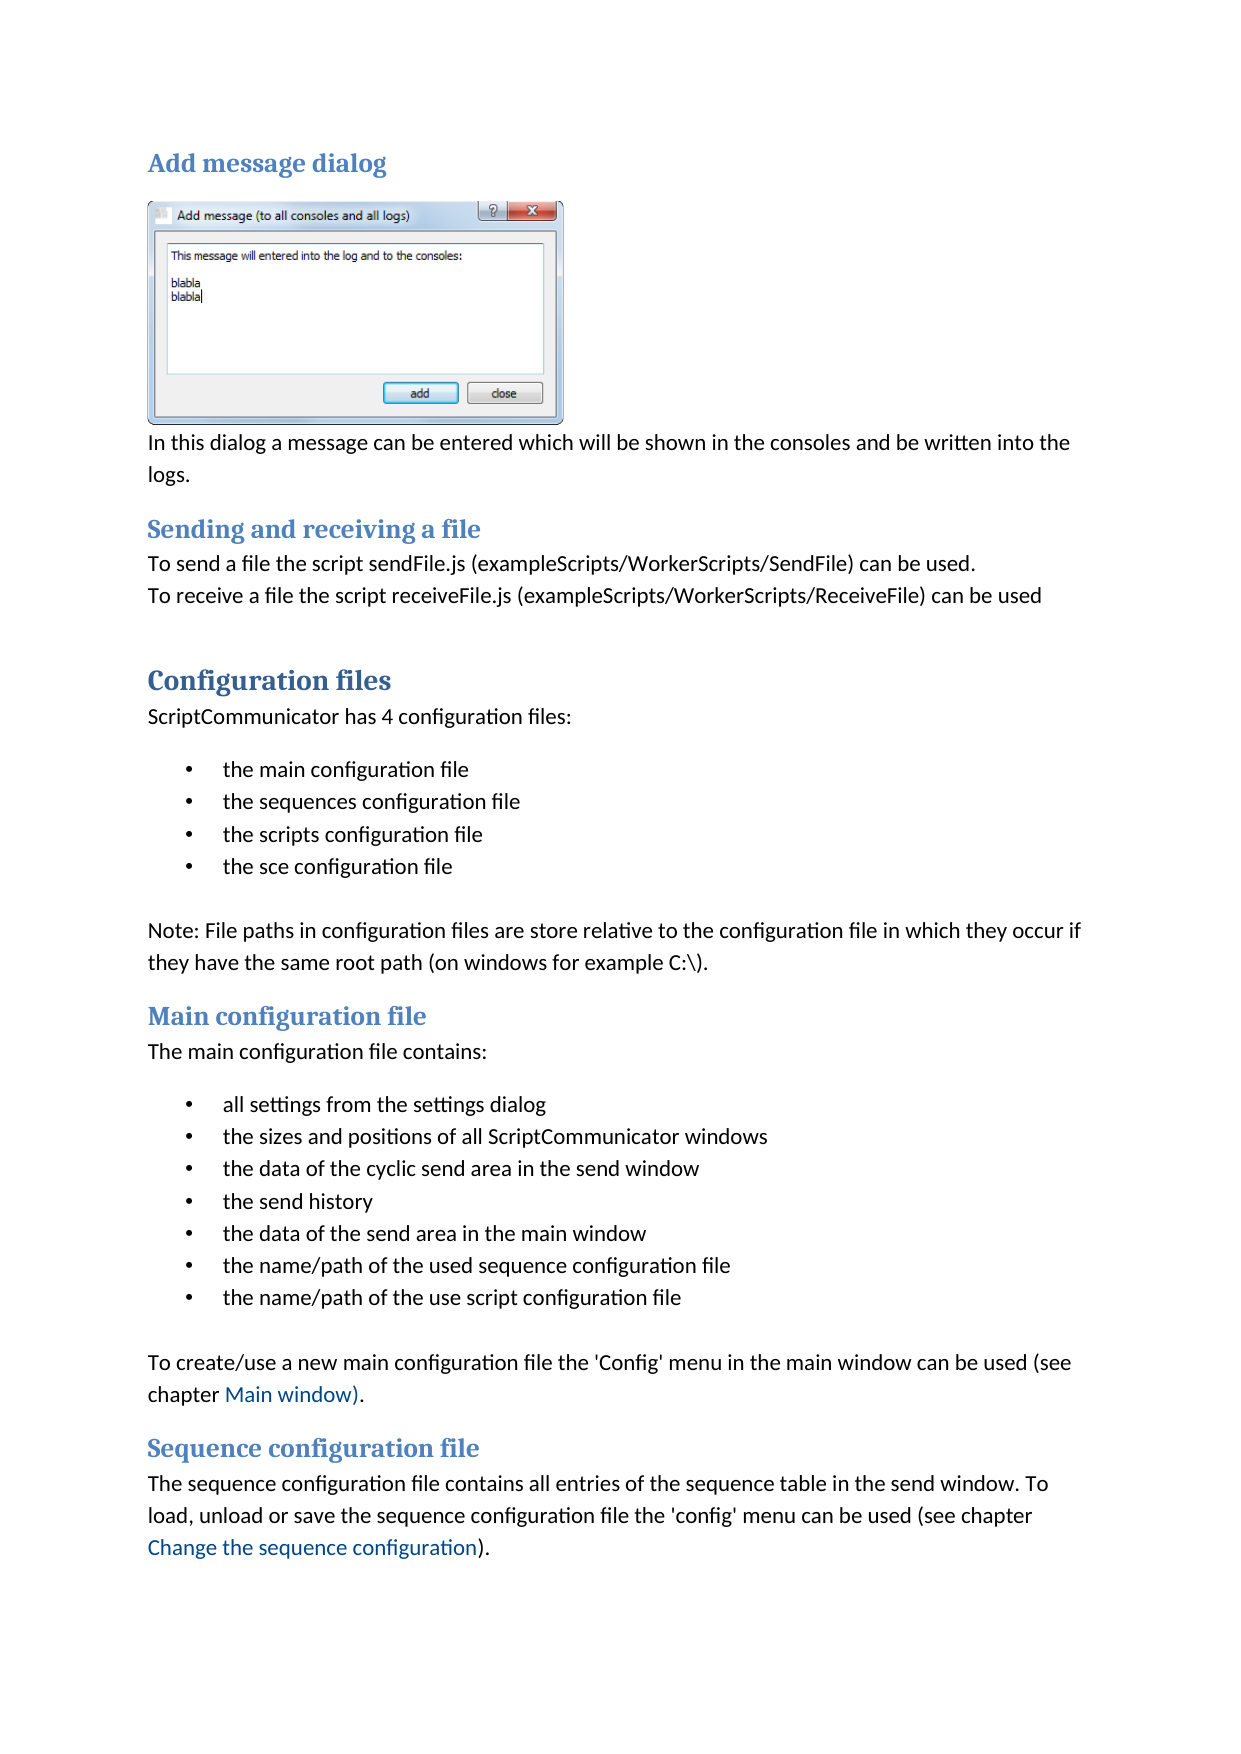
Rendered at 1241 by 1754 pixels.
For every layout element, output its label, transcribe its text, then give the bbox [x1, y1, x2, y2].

text The main configuration file contains: [148, 1037, 1093, 1065]
text In this dialog a message can be entered which will be shown in the consoles and be written into the logs. [148, 183, 1093, 489]
list the data of the send area in the main window [185, 1219, 1093, 1247]
text To create/use a new main configuration file the 'Config' menu in the main window can be used (see chapter Main window). [148, 1348, 1093, 1408]
subtitle Main configuration file [148, 1001, 1093, 1033]
list the sizes and positions of all ScriptCommunicator windows [185, 1122, 1093, 1150]
list the sequences configuration file [185, 787, 1093, 816]
subtitle Sending and receiving a file [148, 514, 1093, 545]
subtitle Sequence configuration file [148, 1433, 1093, 1464]
list the main configuration file [185, 755, 1093, 783]
list the name/path of the used sequence configuration file [185, 1251, 1093, 1279]
text ScriptCommunicator has 4 configuration files: [148, 702, 1093, 730]
subtitle Configuration files [148, 664, 1093, 697]
list The sequence configuration file contains all entries of the sequence table in the send window. To load, unload or save the sequence configuration file the 'config' menu can be used (see chapter Change the sequence configuration). [148, 1469, 1093, 1561]
text To receive a file the script receiveFile.js (exampleScripts/WorkerScripts/ReceiveFile) can be used [148, 582, 1093, 609]
list the name/path of the use script configuration file [185, 1283, 1093, 1311]
list the scripts configuration file [185, 820, 1093, 848]
list the send history [185, 1187, 1093, 1215]
list all settings from the settings dialog [185, 1090, 1093, 1118]
text Note: File paths in configuration files are store relative to the configuration file in which they occur if they have the same root path (on windows for example C:\). [148, 916, 1093, 976]
subtitle Add message dialog [148, 148, 1093, 179]
picture [147, 201, 564, 425]
list the sce configuration file [185, 852, 1093, 880]
text To send a file the script sendFile.js (exampleScripts/WorkerScripts/SendFile) can be used. [148, 549, 1093, 577]
list the data of the cyclic send area in the send window [185, 1154, 1093, 1183]
